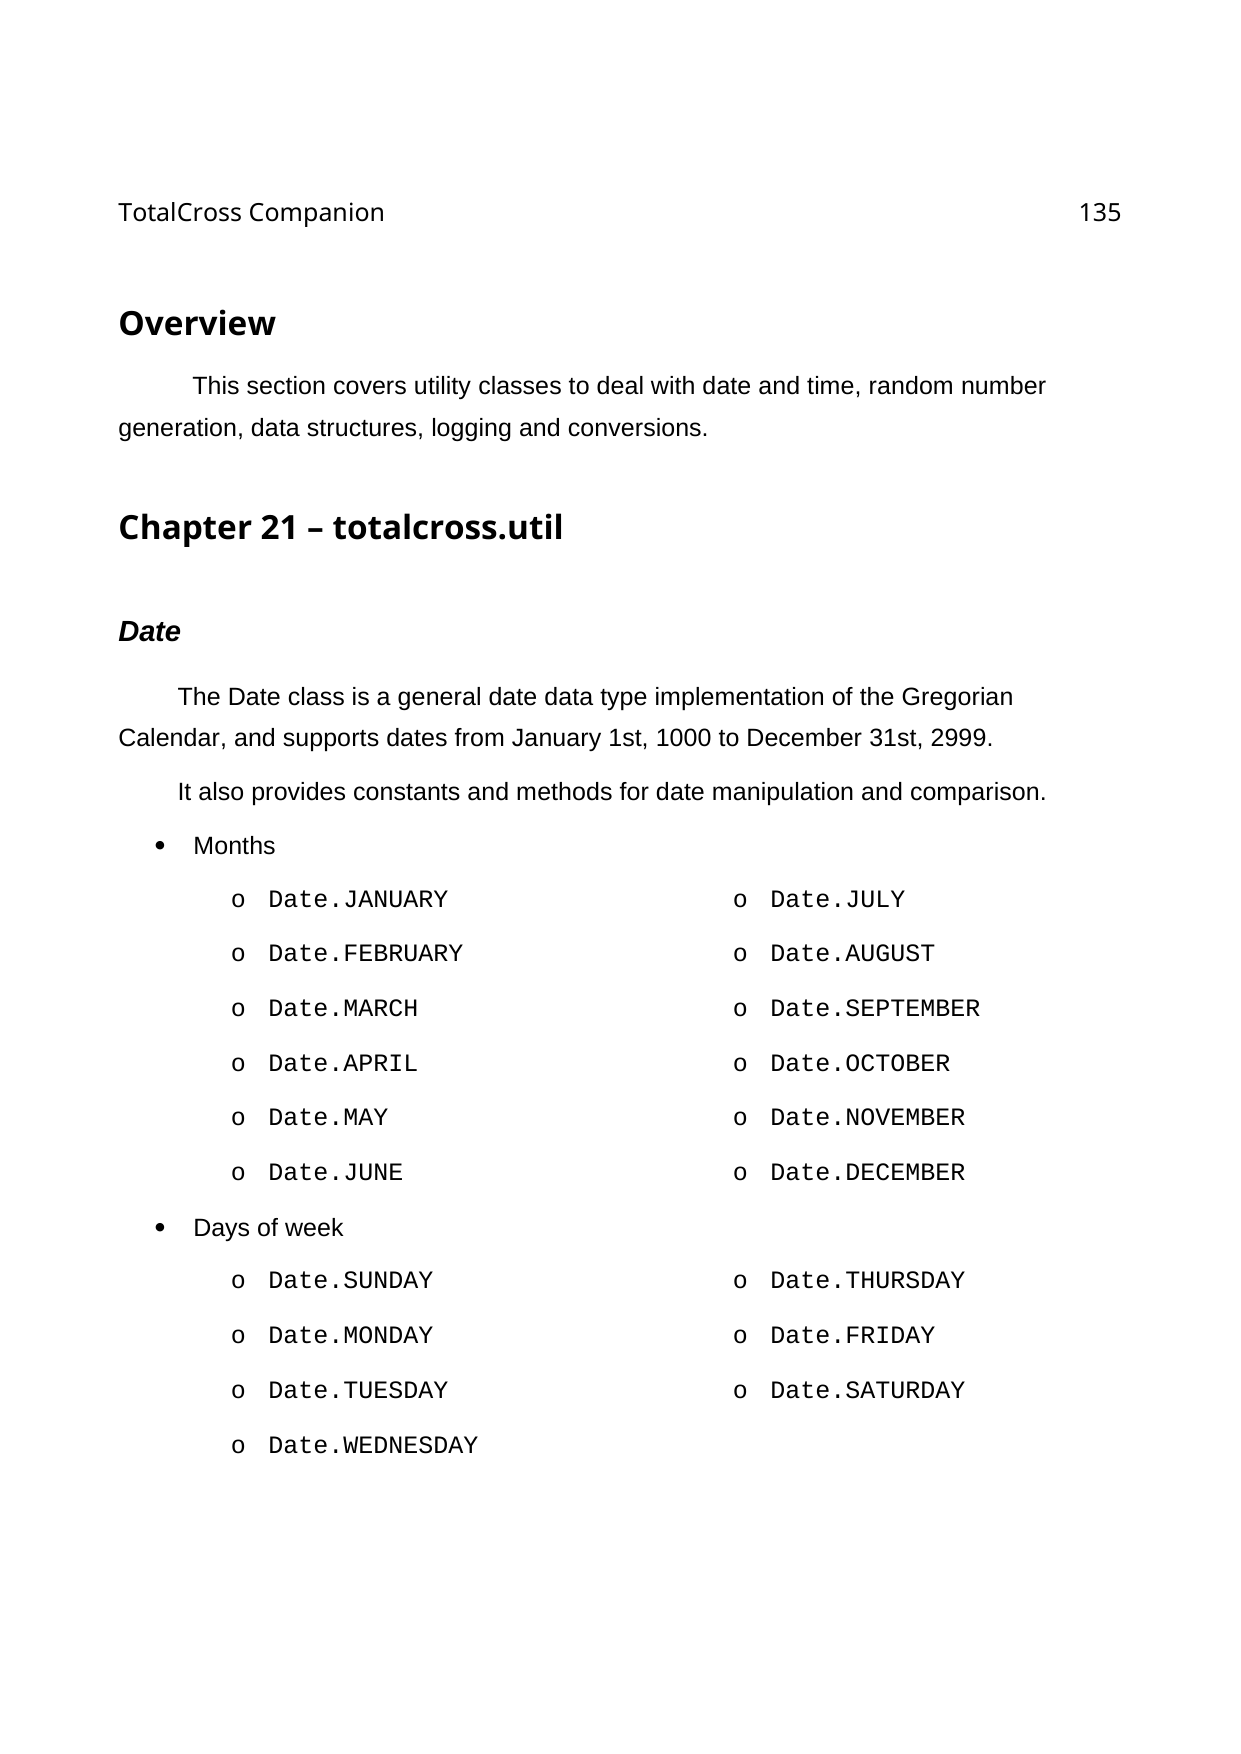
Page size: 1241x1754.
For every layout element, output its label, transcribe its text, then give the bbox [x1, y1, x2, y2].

list Months [156, 832, 1122, 860]
subtitle Chapter 21 – totalcross.util [118, 503, 1122, 549]
list Date.FEBRUARY [231, 941, 620, 969]
list Date.SATURDAY [733, 1377, 1122, 1406]
list Date.MARCH [231, 995, 620, 1024]
list Date.JUNE [231, 1159, 620, 1188]
list Date.DECEMBER [733, 1159, 1122, 1188]
text This section covers utility classes to deal with date and time, random number generation, data structures, logging and conversions. [118, 372, 1122, 442]
subtitle Date [118, 614, 1122, 647]
list Date.JANUARY [231, 886, 620, 914]
list Date.JULY [733, 886, 1122, 914]
list Date.TUESDAY [231, 1377, 620, 1406]
list Date.MAY [231, 1105, 620, 1133]
list Date.SEPTEMBER [733, 995, 1122, 1024]
list Date.AUGUST [733, 941, 1122, 969]
list Date.OCTOBER [733, 1050, 1122, 1078]
list Days of week [156, 1214, 1122, 1242]
text It also provides constants and methods for date manipulation and comparison. [118, 778, 1122, 806]
list Date.FRIDAY [733, 1323, 1122, 1351]
list Date.MONDAY [231, 1323, 620, 1351]
subtitle Overview [118, 300, 1122, 346]
list Date.NOVEMBER [733, 1105, 1122, 1133]
list Date.WEDNESDAY [231, 1432, 620, 1461]
text The Date class is a general date data type implementation of the Gregorian Calendar, and supports dates from January 1st, 1000 to December 31st, 2999. [118, 682, 1122, 752]
list Date.THURSDAY [733, 1268, 1122, 1296]
list Date.APRIL [231, 1050, 620, 1078]
list Date.SUNDAY [231, 1268, 620, 1296]
